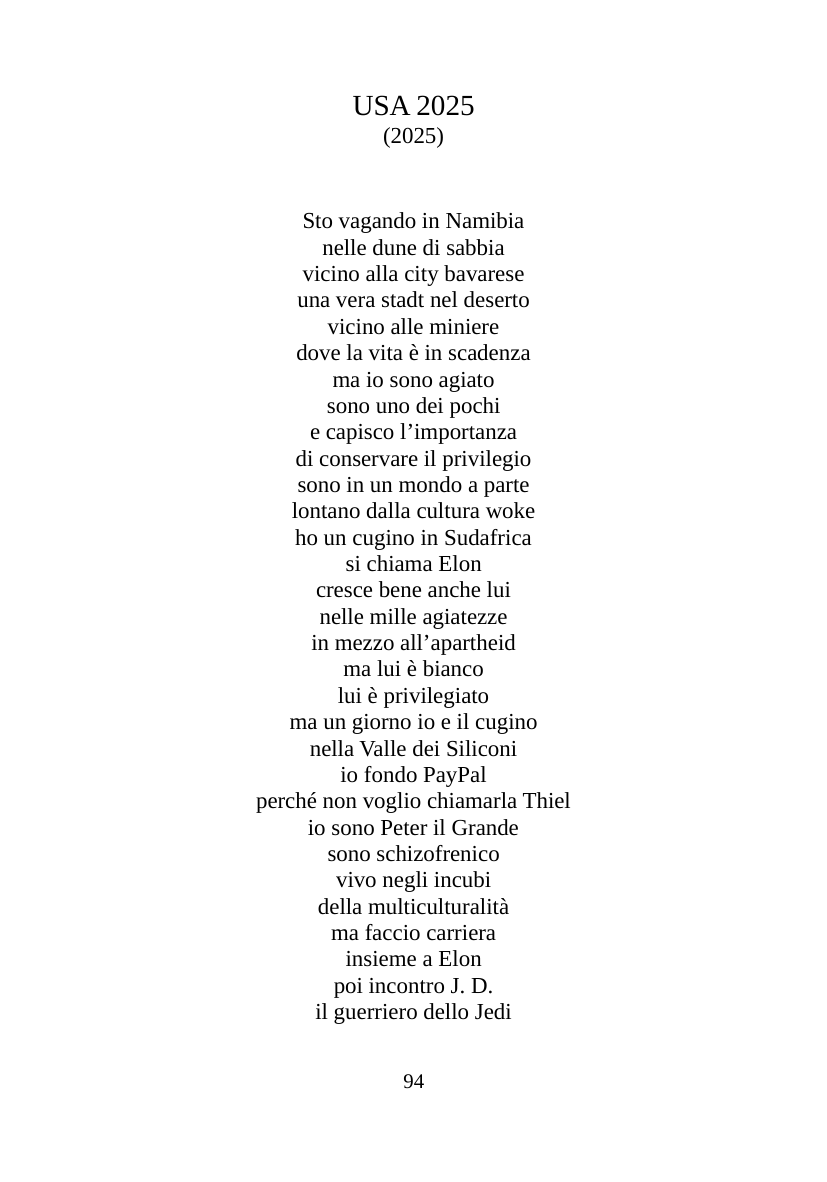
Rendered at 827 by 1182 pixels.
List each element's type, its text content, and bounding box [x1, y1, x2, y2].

text in mezzo all’apartheid [88, 629, 738, 656]
text io sono Peter il Grande [88, 814, 738, 840]
text vicino alla city bavarese [88, 260, 738, 287]
text perché non voglio chiamarla Thiel [88, 787, 738, 814]
text USA 2025 (2025) [88, 88, 738, 148]
text nelle dune di sabbia [88, 234, 738, 260]
text una vera stadt nel deserto [88, 287, 738, 313]
text di conservare il privilegio [88, 445, 738, 471]
text e capisco l’importanza [88, 418, 738, 445]
text ma io sono agiato [88, 366, 738, 392]
text poi incontro J. D. [88, 972, 738, 998]
text si chiama Elon [88, 550, 738, 576]
text ma lui è bianco [88, 656, 738, 682]
text ma un giorno io e il cugino [88, 708, 738, 734]
text dove la vita è in scadenza [88, 339, 738, 366]
text nelle mille agiatezze [88, 603, 738, 629]
text ma faccio carriera [88, 919, 738, 945]
text cresce bene anche lui [88, 576, 738, 603]
text vivo negli incubi [88, 866, 738, 893]
text vicino alle miniere [88, 313, 738, 339]
text lui è privilegiato [88, 682, 738, 708]
text Sto vagando in Namibia [88, 207, 738, 234]
text della multiculturalità [88, 893, 738, 919]
text ho un cugino in Sudafrica [88, 524, 738, 550]
text sono in un mondo a parte [88, 471, 738, 497]
text il guerriero dello Jedi [88, 998, 738, 1024]
text sono schizofrenico [88, 840, 738, 866]
text io fondo PayPal [88, 761, 738, 787]
text insieme a Elon [88, 945, 738, 972]
text nella Valle dei Siliconi [88, 734, 738, 761]
text lontano dalla cultura woke [88, 497, 738, 524]
text sono uno dei pochi [88, 392, 738, 418]
